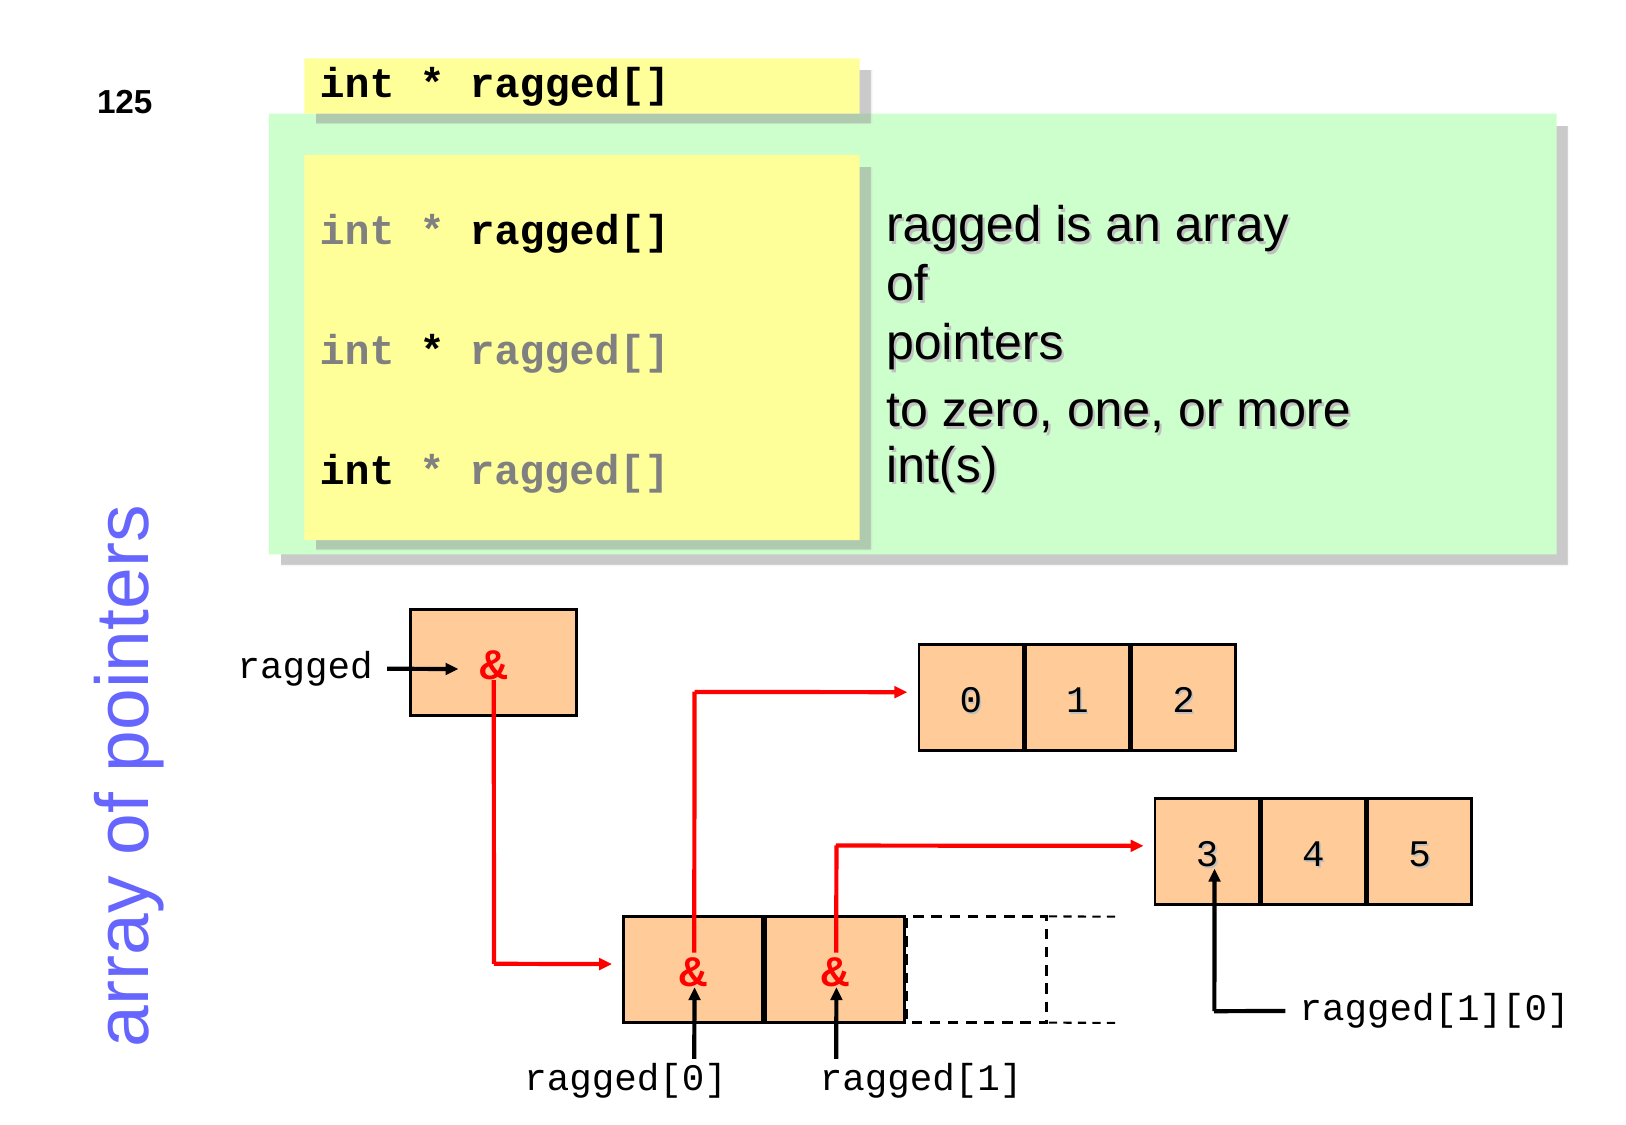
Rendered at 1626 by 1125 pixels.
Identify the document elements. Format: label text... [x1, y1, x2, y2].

text_box ragged is an array [871, 184, 1451, 243]
text_box of [871, 243, 1451, 302]
text_box ragged[1] [788, 1045, 1038, 1107]
text_box 2 [1131, 644, 1236, 751]
text_box ragged[0] [493, 1045, 742, 1107]
text_box 0 [918, 644, 1023, 751]
text_box 1 [1025, 644, 1130, 751]
text_box 5 [1367, 798, 1472, 905]
text_box & [410, 609, 577, 716]
text_box & [765, 916, 905, 1023]
text_box & [623, 916, 763, 1023]
text_box ragged [198, 633, 388, 694]
text_box pointers [896, 339, 907, 356]
title array of pointers [50, 187, 188, 1063]
text_box ragged[1][0] [1284, 975, 1604, 1036]
text_box int(s) [871, 424, 1451, 500]
text_box to zero, one, or more [871, 369, 1545, 445]
text_box 3 [1155, 798, 1260, 905]
text_box [268, 113, 1557, 555]
text_box pointers [871, 302, 1451, 369]
text_box int * ragged[] [304, 58, 860, 114]
text_box int * ragged[] int * ragged[] int * ragged[] [304, 154, 860, 541]
text_box 4 [1261, 798, 1366, 905]
text_box of [895, 279, 907, 297]
